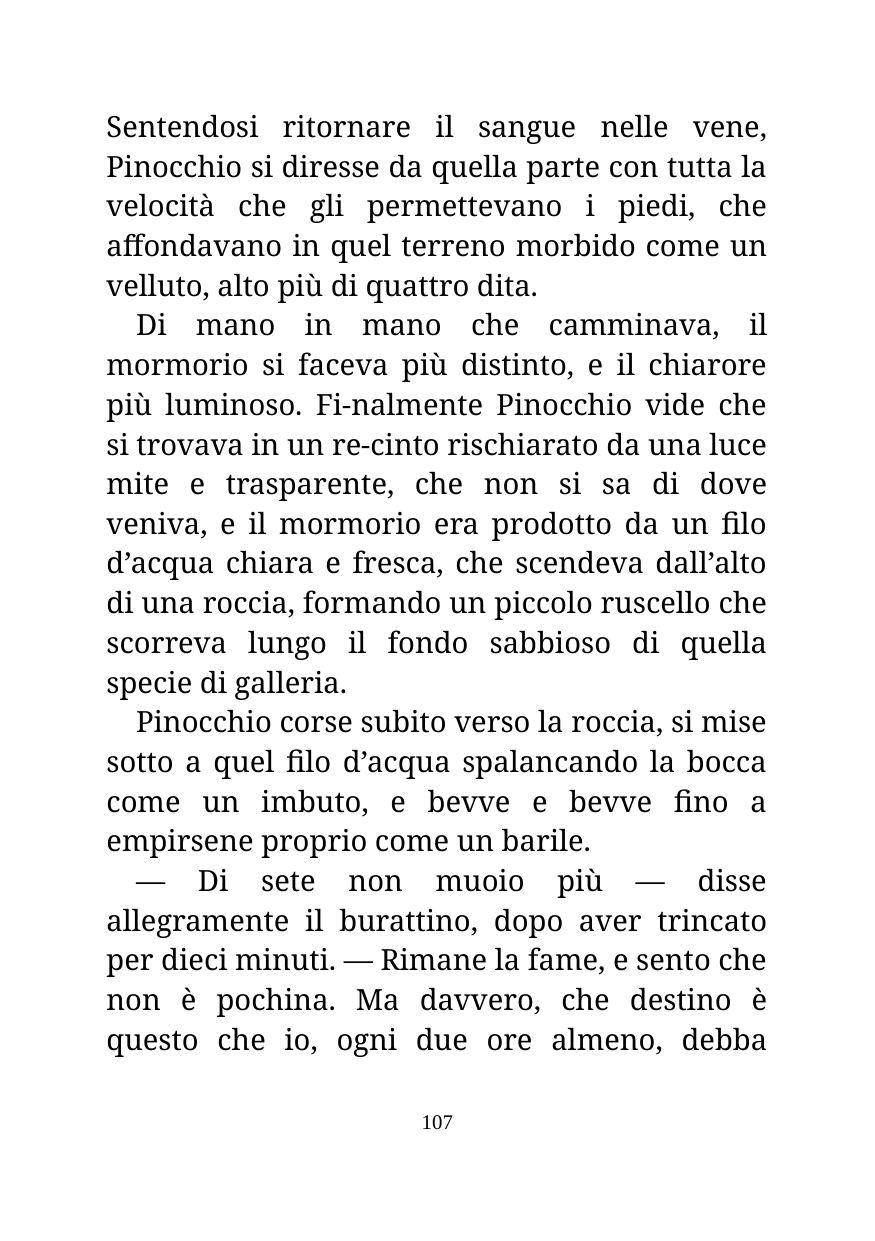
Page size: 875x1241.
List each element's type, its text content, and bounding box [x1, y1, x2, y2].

text Sentendosi ritornare il sangue nelle vene, Pinocchio si diresse da quella parte con tutta la velocità che gli permettevano i piedi, che affondavano in quel terreno morbido come un velluto, alto più di quattro dita. [106, 106, 768, 305]
text Pinocchio corse subito verso la roccia, si mise sotto a quel filo d’acqua spalancando la bocca come un imbuto, e bevve e bevve fino a empirsene proprio come un barile. [106, 702, 768, 860]
text Di mano in mano che camminava, il mormorio si faceva più distinto, e il chiarore più luminoso. Fi-nalmente Pinocchio vide che si trovava in un re-cinto rischiarato da una luce mite e trasparente, che non si sa di dove veniva, e il mormorio era prodotto da un filo d’acqua chiara e fresca, che scendeva dall’alto di una roccia, formando un piccolo ruscello che scorreva lungo il fondo sabbioso di quella specie di galleria. [106, 305, 768, 702]
text — Di sete non muoio più — disse allegramente il burattino, dopo aver trincato per dieci minuti. — Rimane la fame, e sento che non è pochina. Ma davvero, che destino è questo che io, ogni due ore almeno, debba [106, 860, 768, 1059]
